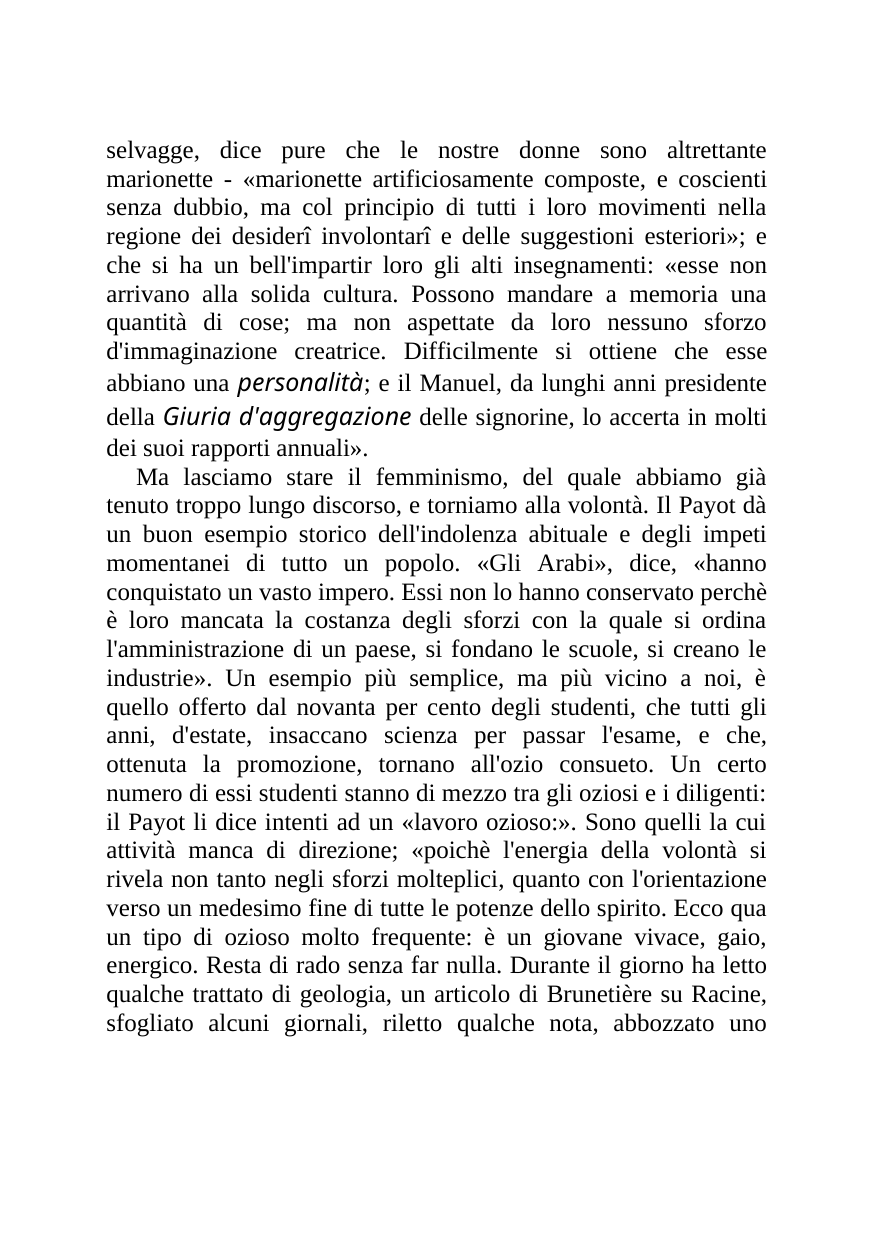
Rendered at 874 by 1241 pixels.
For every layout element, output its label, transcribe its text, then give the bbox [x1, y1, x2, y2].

text Ma lasciamo stare il femminismo, del quale abbiamo già tenuto troppo lungo discorso, e torniamo alla volontà. Il Payot dà un buon esempio storico dell'indolenza abituale e degli impeti momentanei di tutto un popolo. «Gli Arabi», dice, «hanno conquistato un vasto impero. Essi non lo hanno conservato perchè è loro mancata la costanza degli sforzi con la quale si ordina l'amministrazione di un paese, si fondano le scuole, si creano le industrie». Un esempio più semplice, ma più vicino a noi, è quello offerto dal novanta per cento degli studenti, che tutti gli anni, d'estate, insaccano scienza per passar l'esame, e che, ottenuta la promozione, tornano all'ozio consueto. Un certo numero di essi studenti stanno di mezzo tra gli oziosi e i diligenti: il Payot li dice intenti ad un «lavoro ozioso:». Sono quelli la cui attività manca di direzione; «poichè l'energia della volontà si rivela non tanto negli sforzi molteplici, quanto con l'orientazione verso un medesimo fine di tutte le potenze dello spirito. Ecco qua un tipo di ozioso molto frequente: è un giovane vivace, gaio, energico. Resta di rado senza far nulla. Durante il giorno ha letto qualche trattato di geologia, un articolo di Brunetière su Racine, sfogliato alcuni giornali, riletto qualche nota, abbozzato uno [106, 462, 768, 1037]
text selvagge, dice pure che le nostre donne sono altrettante marionette - «marionette artificiosamente composte, e coscienti senza dubbio, ma col principio di tutti i loro movimenti nella regione dei desiderî involontarî e delle suggestioni esteriori»; e che si ha un bell'impartir loro gli alti insegnamenti: «esse non arrivano alla solida cultura. Possono mandare a memoria una quantità di cose; ma non aspettate da loro nessuno sforzo d'immaginazione creatrice. Difficilmente si ottiene che esse abbiano una personalità; e il Manuel, da lunghi anni presidente della Giuria d'aggregazione delle signorine, lo accerta in molti dei suoi rapporti annuali». [106, 135, 768, 462]
